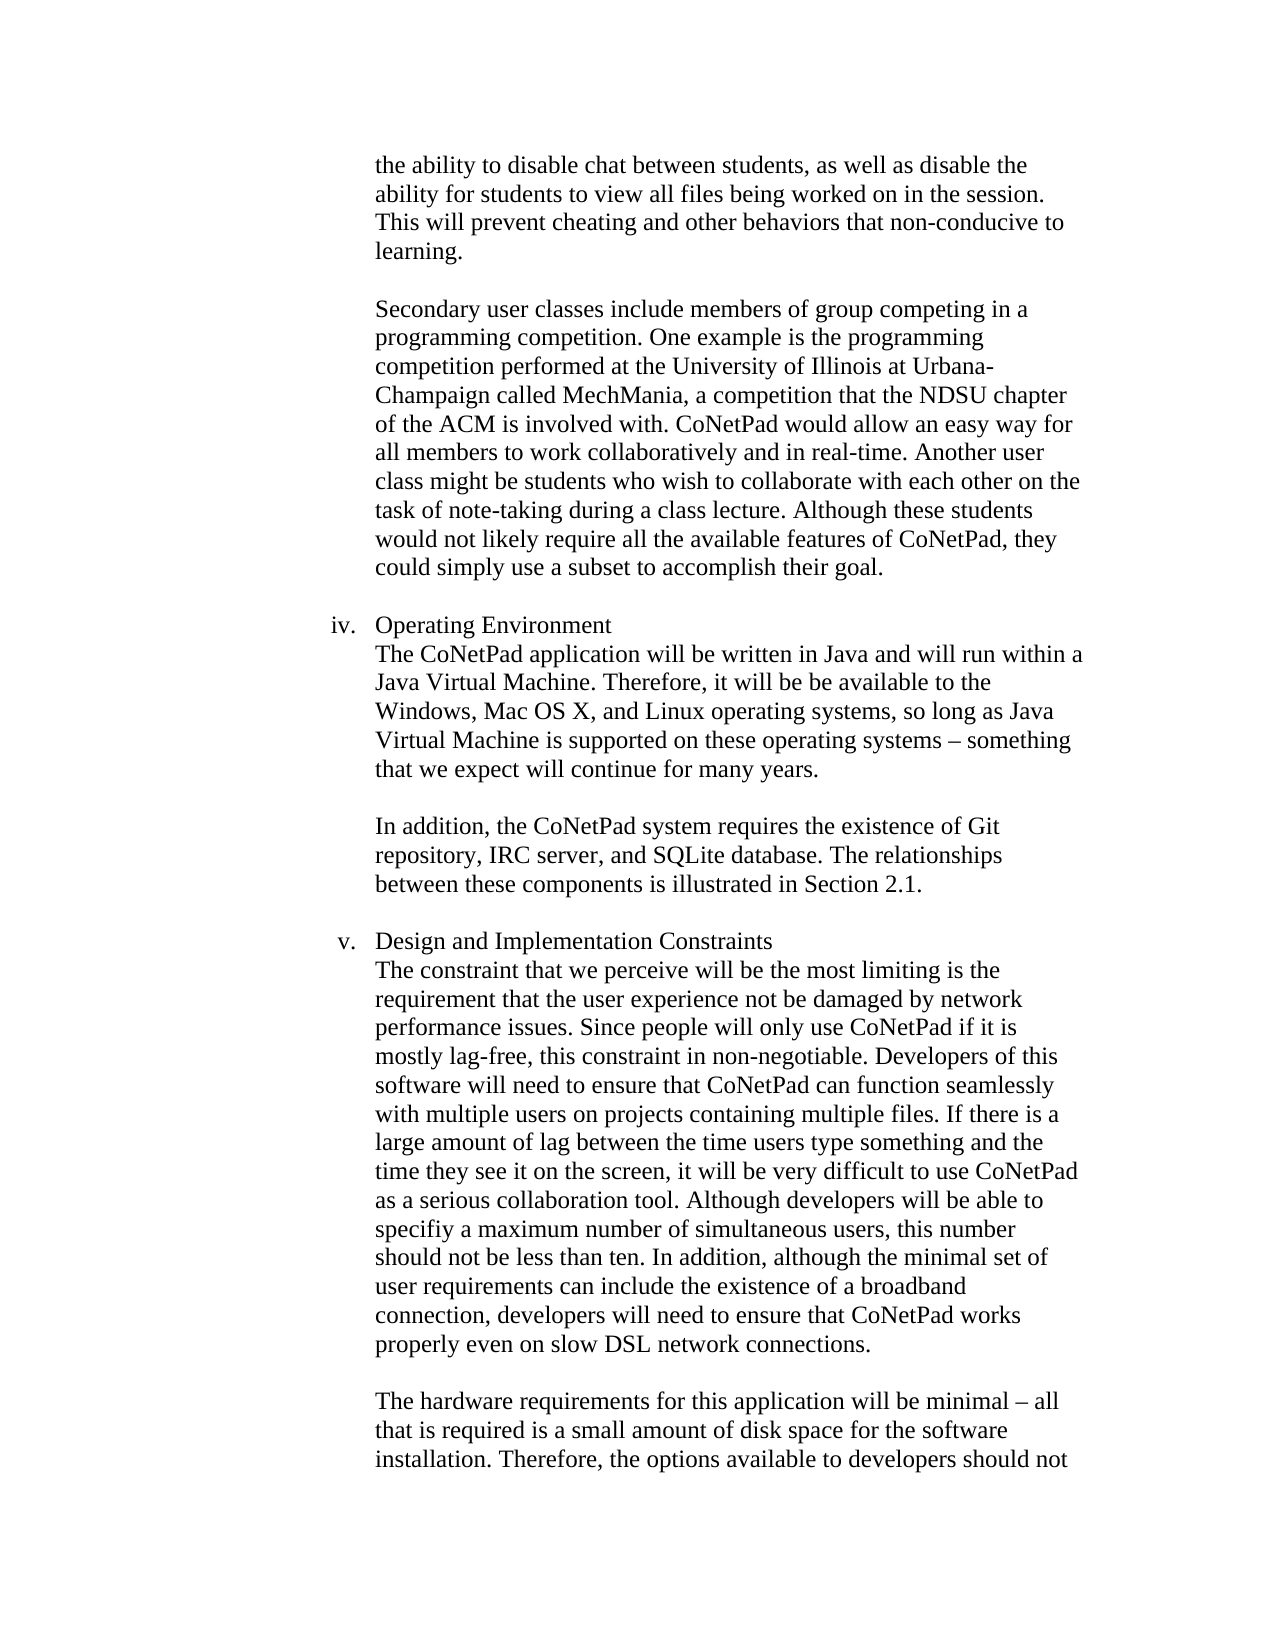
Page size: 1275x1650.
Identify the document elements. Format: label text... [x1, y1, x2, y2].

list Secondary user classes include members of group competing in a programming competition. One example is the programming competition performed at the University of Illinois at Urbana-Champaign called MechMania, a competition that the NDSU chapter of the ACM is involved with. CoNetPad would allow an easy way for all members to work collaboratively and in real-time. Another user class might be students who wish to collaborate with each other on the task of note-taking during a class lecture. Although these students would not likely require all the available features of CoNetPad, they could simply use a subset to accomplish their goal. [356, 294, 1087, 581]
list The hardware requirements for this application will be minimal – all that is required is a small amount of disk space for the software installation. Therefore, the options available to developers should not [356, 1386, 1087, 1472]
list the ability to disable chat between students, as well as disable the ability for students to view all files being worked on in the session. This will prevent cheating and other behaviors that non-conducive to learning. [356, 150, 1087, 265]
list In addition, the CoNetPad system requires the existence of Git repository, IRC server, and SQLite database. The relationships between these components is illustrated in Section 2.1. [356, 811, 1087, 897]
list Operating Environment [356, 610, 1087, 639]
list The CoNetPad application will be written in Java and will run within a Java Virtual Machine. Therefore, it will be be available to the Windows, Mac OS X, and Linux operating systems, so long as Java Virtual Machine is supported on these operating systems – something that we expect will continue for many years. [356, 639, 1087, 782]
list The constraint that we perceive will be the most limiting is the requirement that the user experience not be damaged by network performance issues. Since people will only use CoNetPad if it is mostly lag-free, this constraint in non-negotiable. Developers of this software will need to ensure that CoNetPad can function seamlessly with multiple users on projects containing multiple files. If there is a large amount of lag between the time users type something and the time they see it on the screen, it will be very difficult to use CoNetPad as a serious collaboration tool. Although developers will be able to specifiy a maximum number of simultaneous users, this number should not be less than ten. In addition, although the minimal set of user requirements can include the existence of a broadband connection, developers will need to ensure that CoNetPad works properly even on slow DSL network connections. [356, 955, 1087, 1357]
list Design and Implementation Constraints [356, 926, 1087, 955]
